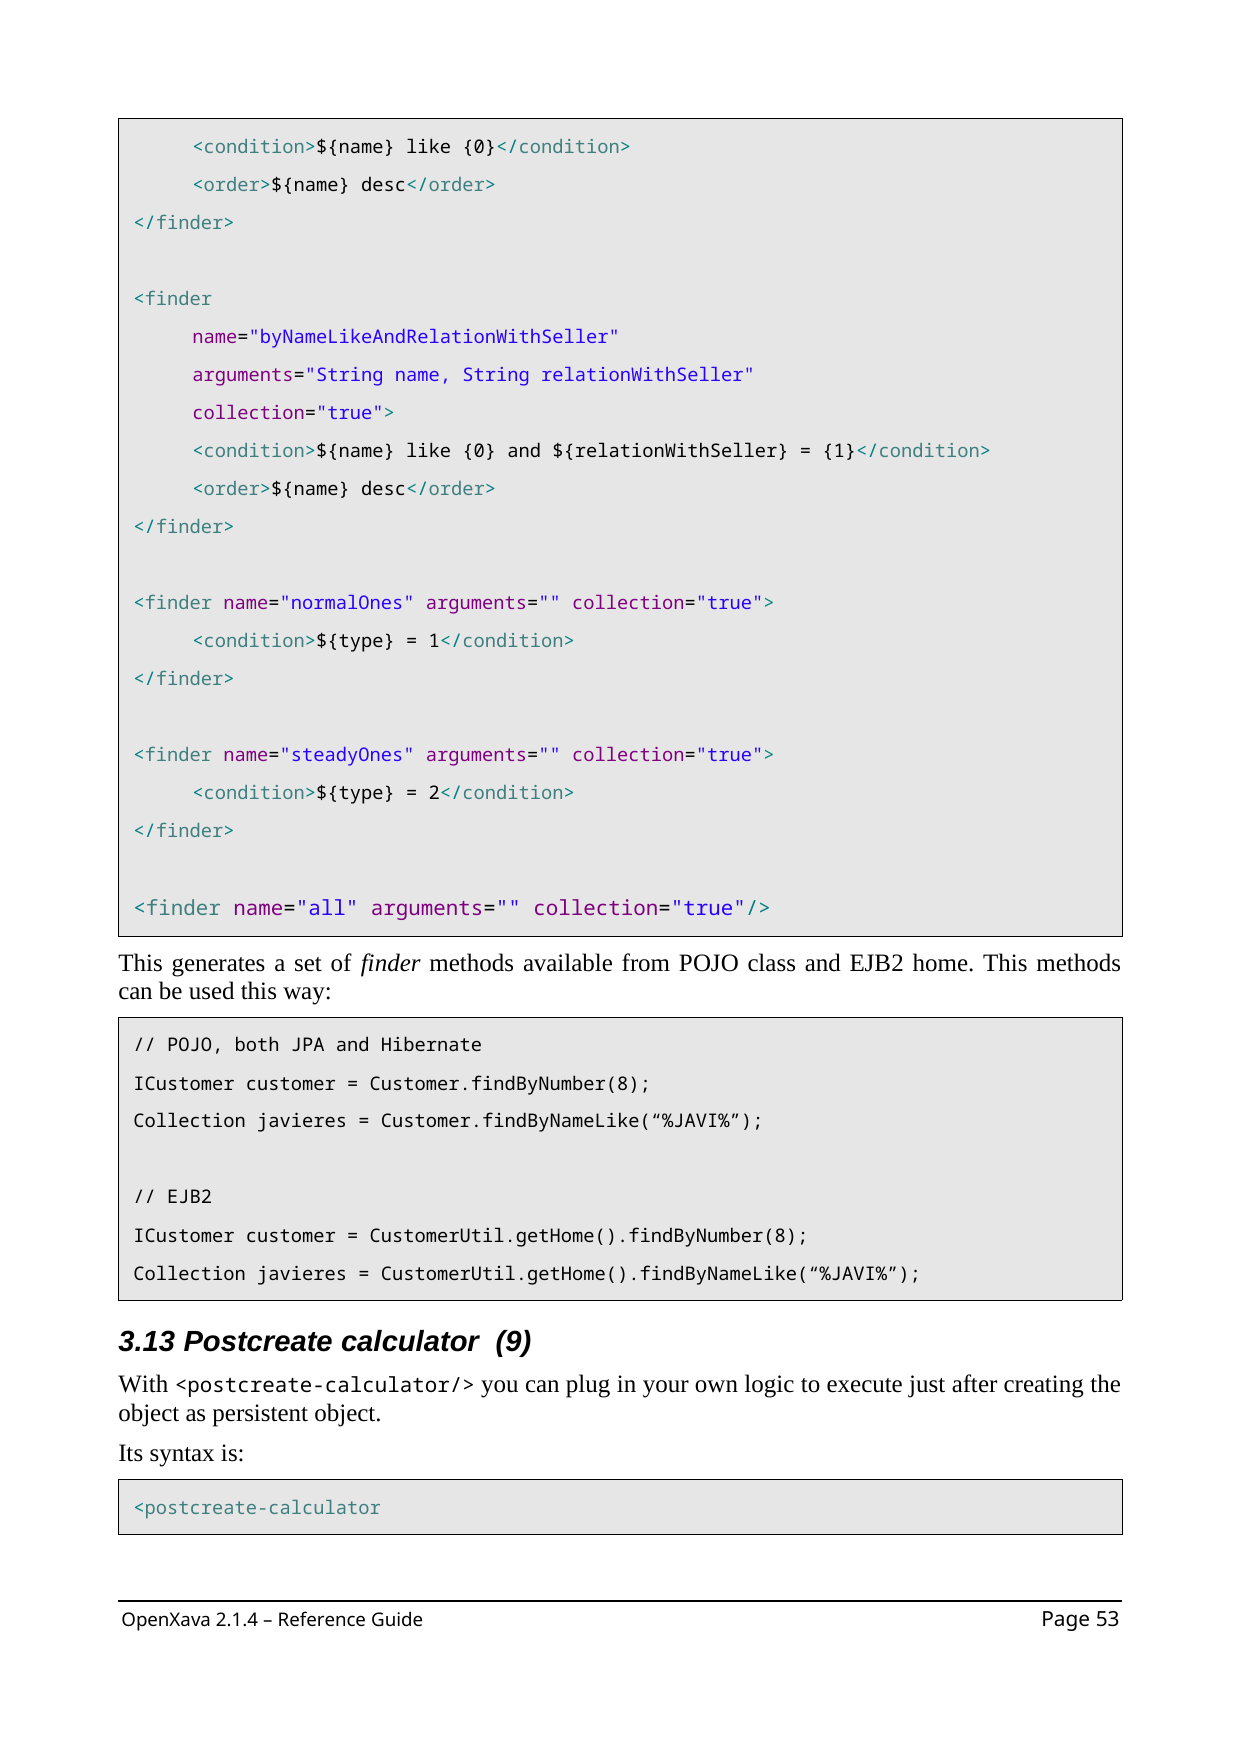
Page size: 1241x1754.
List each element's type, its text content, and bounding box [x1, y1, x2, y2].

text </finder> [119, 194, 1122, 232]
text ICustomer customer = CustomerUtil.getHome().findByNumber(8); [119, 1207, 1122, 1245]
text <finder name="all" arguments="" collection="true"/> [119, 878, 1122, 936]
text name="byNameLikeAndRelationWithSeller" [119, 308, 1122, 346]
text // POJO, both JPA and Hibernate [119, 1018, 1122, 1055]
text <order>${name} desc</order> [119, 460, 1122, 498]
text Collection javieres = Customer.findByNameLike(“%JAVI%”); [119, 1093, 1122, 1131]
text <postcreate-calculator [119, 1480, 1122, 1534]
text </finder> [119, 498, 1122, 536]
text <condition>${name} like {0} and ${relationWithSeller} = {1}</condition> [119, 422, 1122, 460]
text <condition>${type} = 1</condition> [119, 612, 1122, 650]
text <condition>${name} like {0}</condition> [119, 119, 1122, 156]
text <finder name="steadyOnes" arguments="" collection="true"> [119, 726, 1122, 764]
text Collection javieres = CustomerUtil.getHome().findByNameLike(“%JAVI%”); [119, 1245, 1122, 1300]
text Its syntax is: [118, 1439, 1122, 1467]
subtitle Postcreate calculator (9) [118, 1325, 1122, 1358]
text With <postcreate-calculator/> you can plug in your own logic to execute just after creating the object as persistent object. [118, 1371, 1122, 1427]
text </finder> [119, 650, 1122, 688]
text <finder name="normalOnes" arguments="" collection="true"> [119, 574, 1122, 612]
text arguments="String name, String relationWithSeller" [119, 346, 1122, 384]
text <condition>${type} = 2</condition> [119, 764, 1122, 802]
text // EJB2 [119, 1169, 1122, 1207]
text <order>${name} desc</order> [119, 156, 1122, 194]
text ICustomer customer = Customer.findByNumber(8); [119, 1055, 1122, 1093]
text <finder [119, 270, 1122, 308]
text </finder> [119, 802, 1122, 841]
text collection="true"> [119, 384, 1122, 422]
text This generates a set of finder methods available from POJO class and EJB2 home. This methods can be used this way: [118, 949, 1122, 1004]
